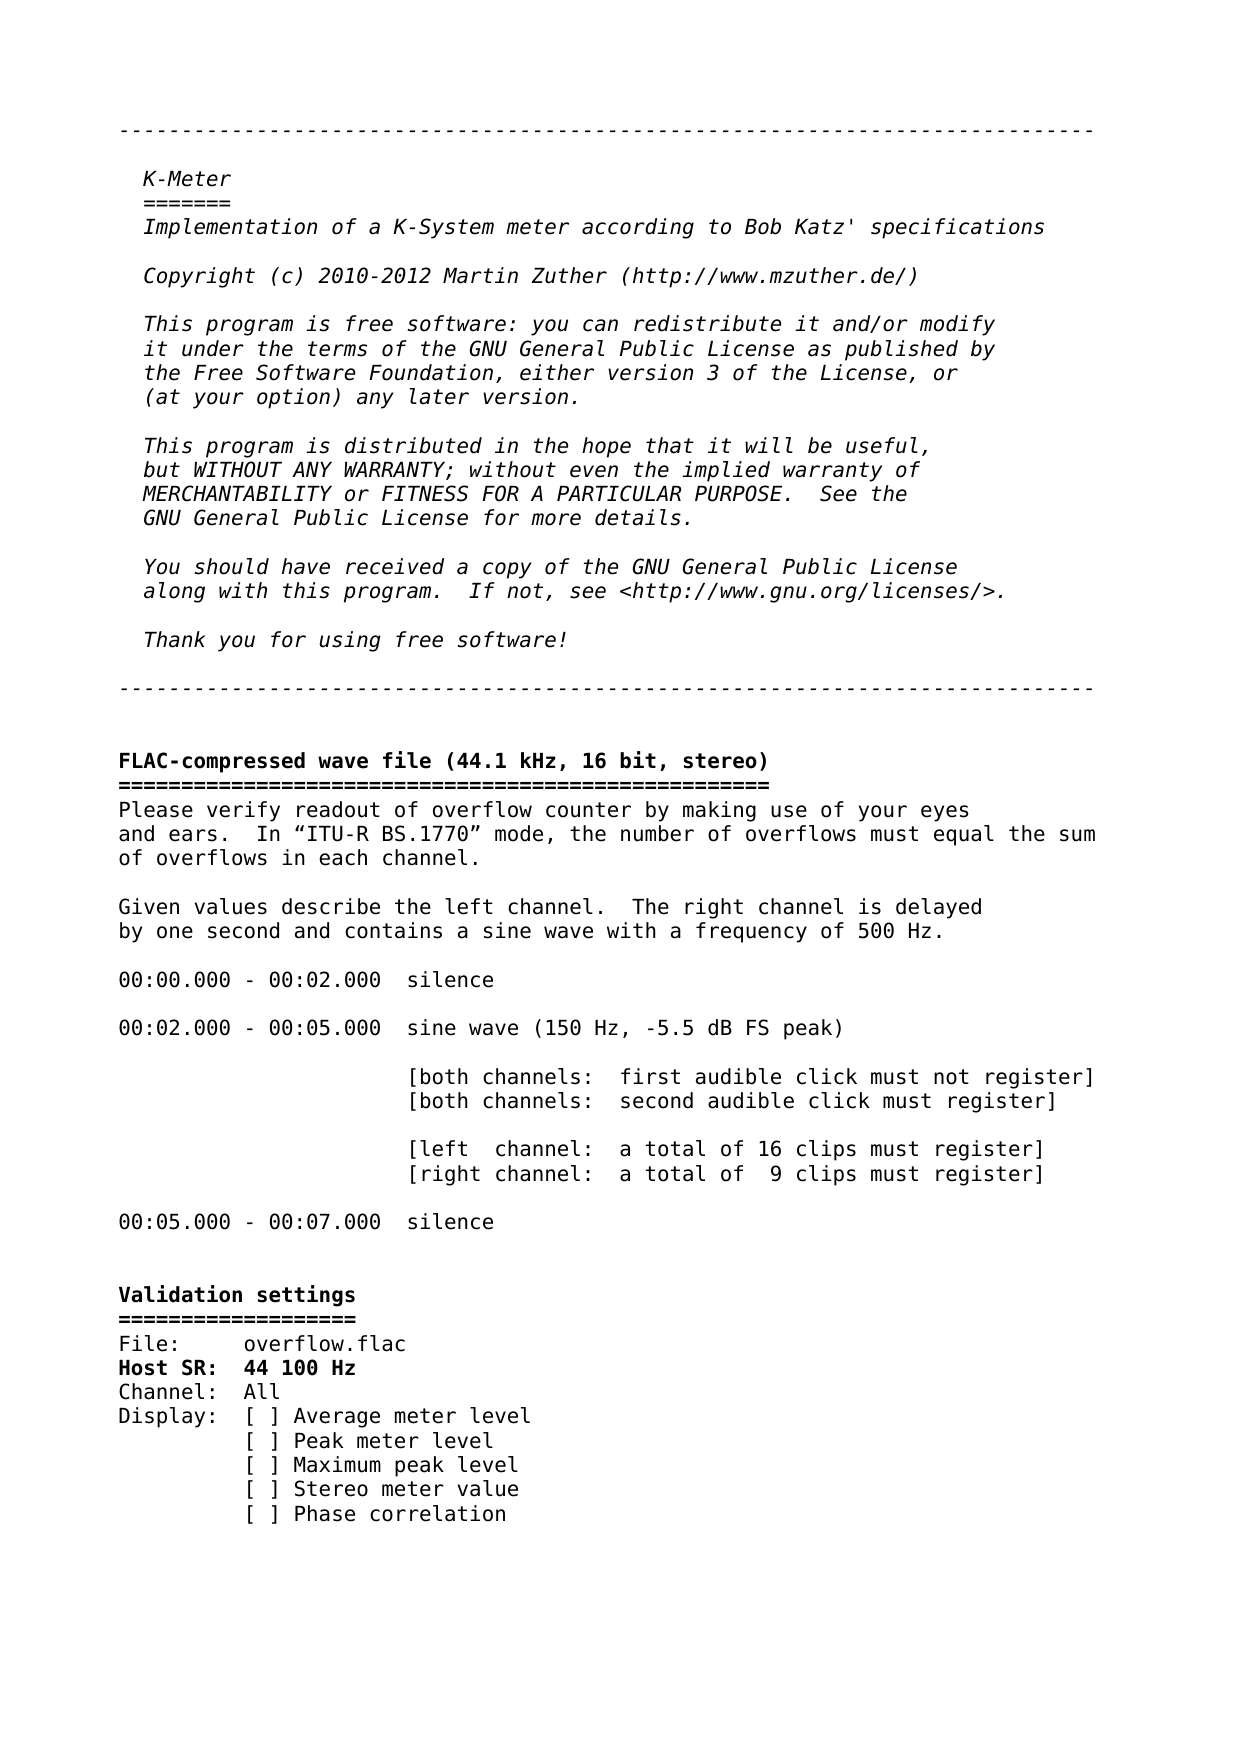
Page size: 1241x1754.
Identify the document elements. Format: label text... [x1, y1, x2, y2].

text Validation settings [118, 1283, 1122, 1307]
text MERCHANTABILITY or FITNESS FOR A PARTICULAR PURPOSE. See the [118, 482, 1122, 506]
text Channel: All [118, 1380, 1122, 1404]
text ------------------------------------------------------------------------------ [118, 676, 1122, 701]
text Display: [ ] Average meter level [118, 1404, 1122, 1429]
text [ ] Peak meter level [118, 1429, 1122, 1453]
text File: overflow.flac [118, 1332, 1122, 1356]
text Implementation of a K-System meter according to Bob Katz' specifications [118, 215, 1122, 239]
text the Free Software Foundation, either version 3 of the License, or [118, 361, 1122, 385]
text This program is free software: you can redistribute it and/or modify [118, 312, 1122, 337]
text =================== [118, 1307, 1122, 1332]
text by one second and contains a sine wave with a frequency of 500 Hz. [118, 919, 1122, 943]
text Please verify readout of overflow counter by making use of your eyes [118, 798, 1122, 822]
text but WITHOUT ANY WARRANTY; without even the implied warranty of [118, 458, 1122, 482]
text You should have received a copy of the GNU General Public License [118, 555, 1122, 579]
text [ ] Phase correlation [118, 1502, 1122, 1526]
text Thank you for using free software! [118, 628, 1122, 652]
text 00:05.000 - 00:07.000 silence [118, 1210, 1122, 1234]
text [both channels: first audible click must not register] [118, 1065, 1122, 1089]
text FLAC-compressed wave file (44.1 kHz, 16 bit, stereo) [118, 749, 1122, 773]
text 00:02.000 - 00:05.000 sine wave (150 Hz, -5.5 dB FS peak) [118, 1016, 1122, 1040]
text [left channel: a total of 16 clips must register] [118, 1137, 1122, 1162]
text (at your option) any later version. [118, 385, 1122, 409]
text Copyright (c) 2010-2012 Martin Zuther (http://www.mzuther.de/) [118, 264, 1122, 288]
text it under the terms of the GNU General Public License as published by [118, 337, 1122, 361]
text [right channel: a total of 9 clips must register] [118, 1162, 1122, 1186]
text ==================================================== [118, 773, 1122, 798]
text Host SR: 44 100 Hz [118, 1356, 1122, 1380]
text K-Meter [118, 167, 1122, 191]
text and ears. In “ITU-R BS.1770” mode, the number of overflows must equal the sum of overflows in each channel. [118, 822, 1122, 871]
text [ ] Maximum peak level [118, 1453, 1122, 1477]
text Given values describe the left channel. The right channel is delayed [118, 895, 1122, 919]
text [ ] Stereo meter value [118, 1477, 1122, 1502]
text ======= [118, 191, 1122, 215]
text ------------------------------------------------------------------------------ [118, 118, 1122, 142]
text 00:00.000 - 00:02.000 silence [118, 968, 1122, 992]
text [both channels: second audible click must register] [118, 1089, 1122, 1113]
text This program is distributed in the hope that it will be useful, [118, 434, 1122, 458]
text GNU General Public License for more details. [118, 506, 1122, 531]
text along with this program. If not, see <http://www.gnu.org/licenses/>. [118, 579, 1122, 603]
